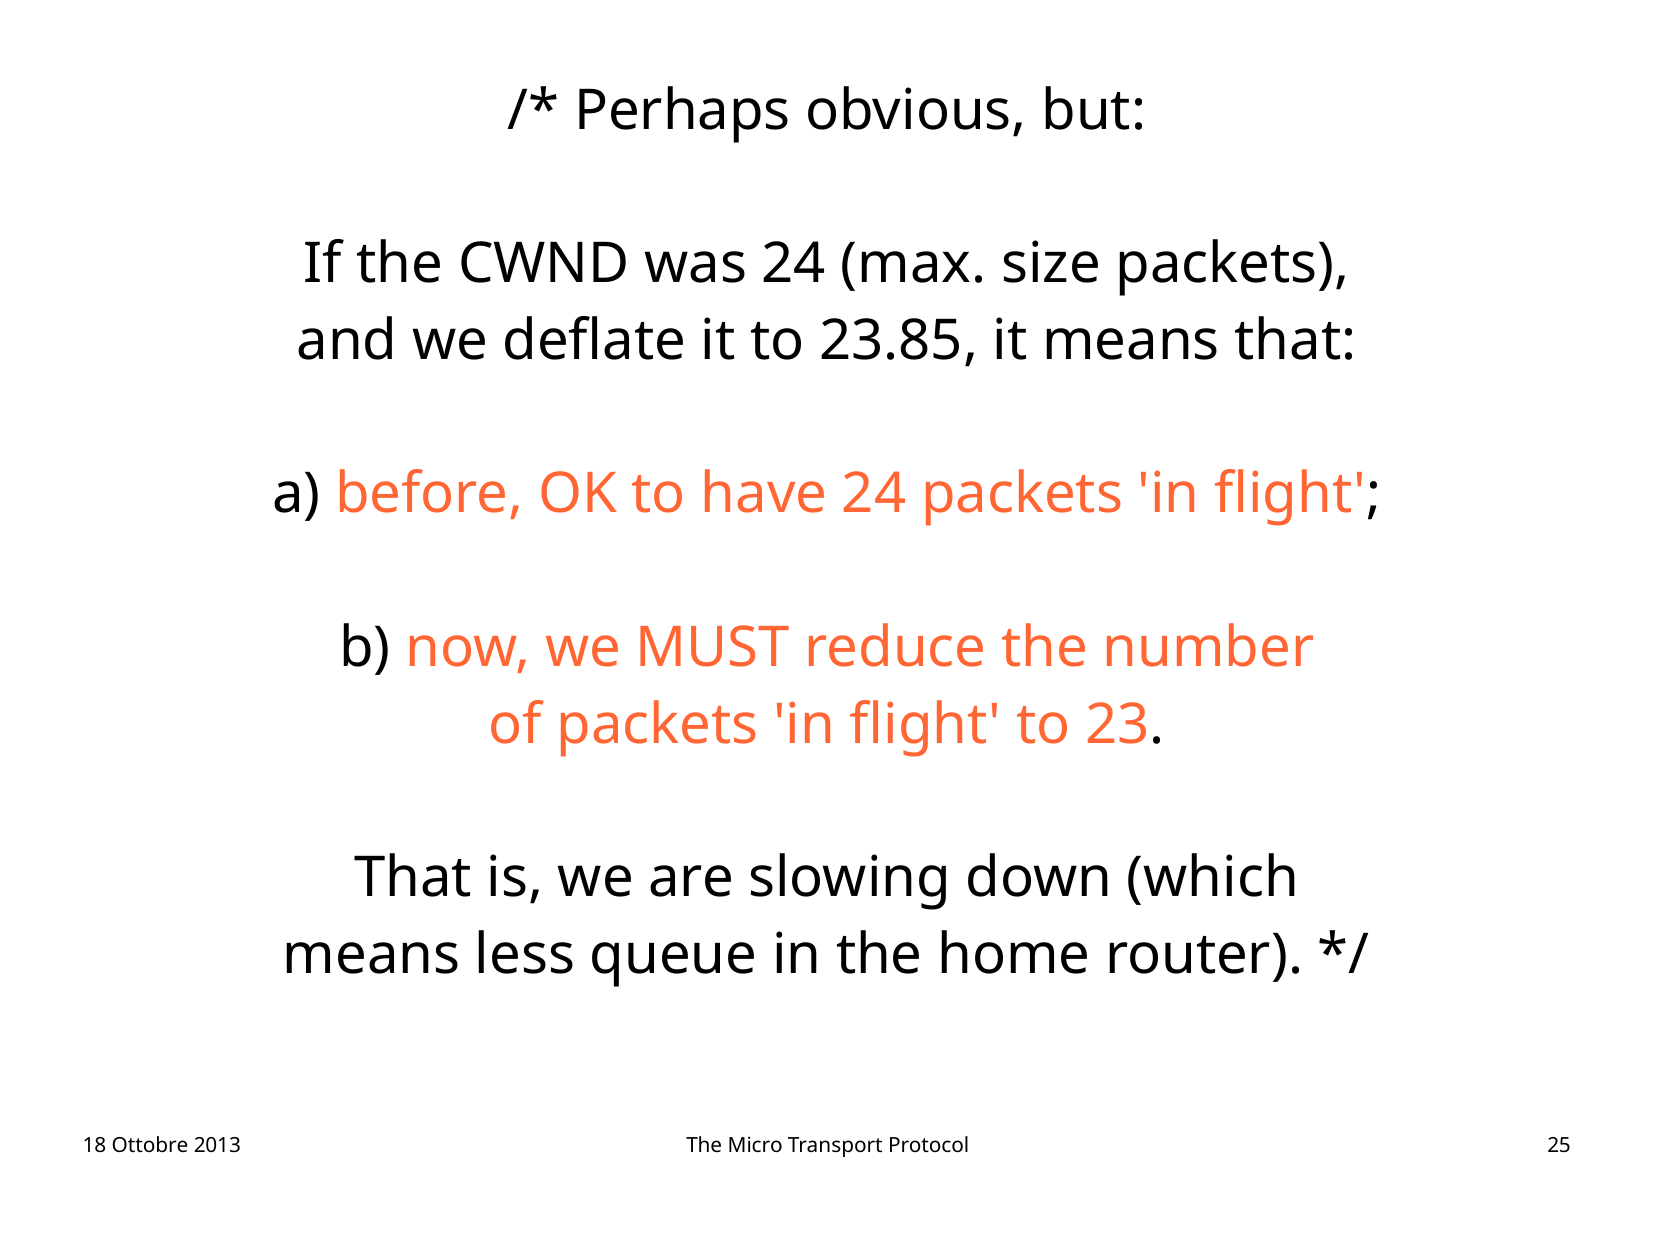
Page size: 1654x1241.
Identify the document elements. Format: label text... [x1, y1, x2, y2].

subtitle /* Perhaps obvious, but: If the CWND was 24 (max. size packets), and we deflate it to 23.85, it means that: a) before, OK to have 24 packets 'in flight'; b) now, we MUST reduce the number of packets 'in flight' to 23. That is, we are slowing down (which means less queue in the home router). */ [82, 49, 1571, 1010]
